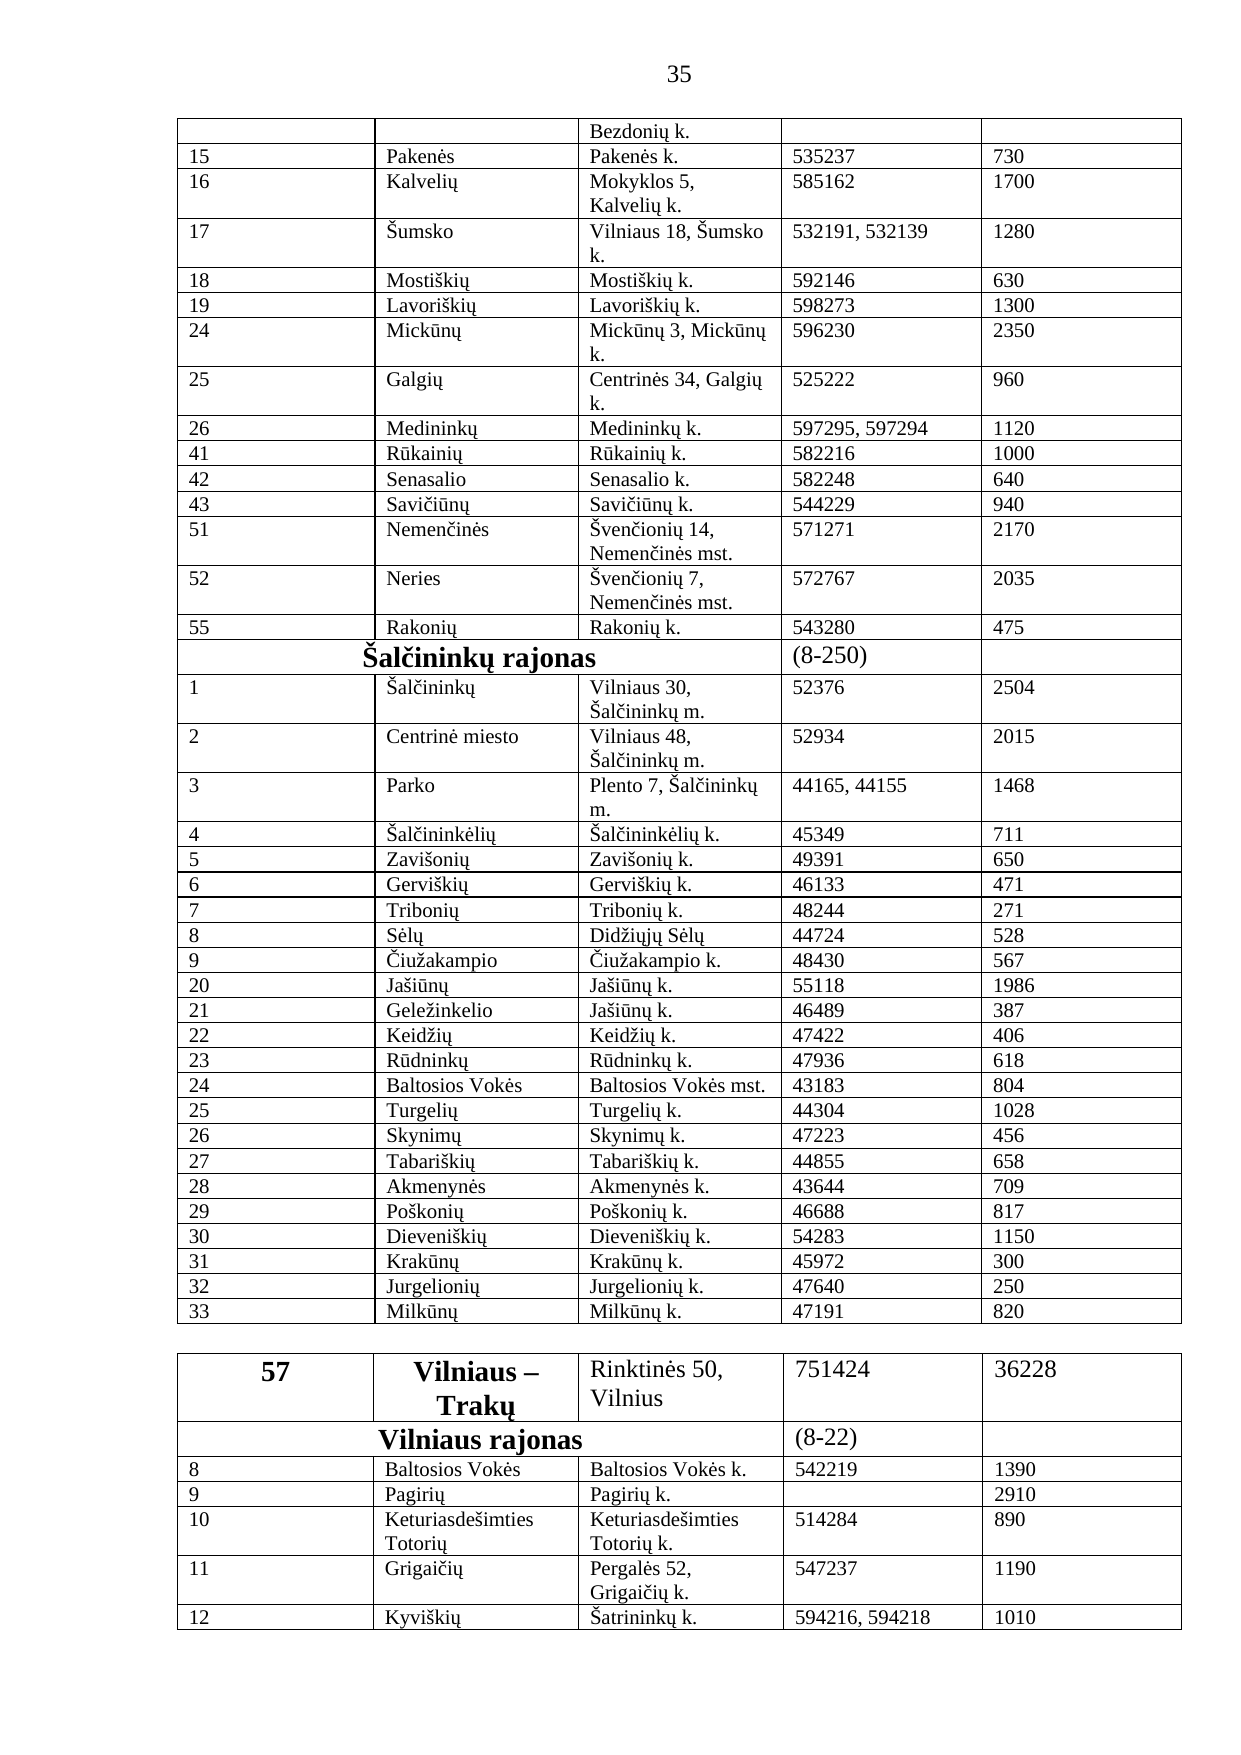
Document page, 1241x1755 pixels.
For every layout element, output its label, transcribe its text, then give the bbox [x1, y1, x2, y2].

table_cell 2910 [983, 1482, 1181, 1506]
table_cell 1986 [982, 973, 1181, 997]
table_cell Baltosios Vokės k. [579, 1457, 783, 1481]
table_cell [784, 1482, 982, 1506]
table_cell Skynimų k. [579, 1124, 781, 1147]
table_cell 658 [982, 1149, 1181, 1173]
table_cell 19 [178, 293, 374, 317]
table_cell 572767 [782, 566, 981, 614]
table_cell 1 [178, 675, 374, 723]
table_cell 44304 [782, 1098, 981, 1122]
table_cell Skynimų [376, 1124, 578, 1147]
table_cell 567 [982, 948, 1181, 972]
table_cell 2015 [982, 724, 1181, 772]
table_cell 22 [178, 1023, 374, 1047]
table_cell Poškonių k. [579, 1199, 781, 1223]
table_cell Senasalio [376, 466, 578, 491]
table_cell 45349 [782, 822, 981, 846]
table_cell 23 [178, 1048, 374, 1072]
table_cell Milkūnų k. [579, 1299, 781, 1323]
table_cell 592146 [782, 268, 981, 292]
table_cell 271 [982, 898, 1181, 922]
table_cell Plento 7, Šalčininkų m. [579, 773, 781, 821]
table_cell Rakonių k. [579, 615, 781, 639]
table_cell 387 [982, 998, 1181, 1022]
table_cell 2504 [982, 675, 1181, 723]
table_cell [782, 119, 981, 143]
table_cell Šalčininkėlių k. [579, 822, 781, 846]
table_cell 47191 [782, 1299, 981, 1323]
table_cell 43183 [782, 1073, 981, 1097]
table_cell [982, 640, 1181, 674]
table_cell Mokyklos 5, Kalvelių k. [579, 169, 781, 217]
table_cell (8-250) [782, 640, 981, 674]
table_cell 2035 [982, 566, 1181, 614]
table_cell 650 [982, 847, 1181, 871]
table_cell 514284 [784, 1507, 982, 1555]
table_cell 5 [178, 847, 374, 871]
table_cell Rūdninkų [376, 1048, 578, 1072]
table_cell 44165, 44155 [782, 773, 981, 821]
table_cell 46489 [782, 998, 981, 1022]
table_cell Medininkų k. [579, 416, 781, 440]
table_cell 585162 [782, 169, 981, 217]
table_cell Keturiasdešimties Totorių k. [579, 1507, 783, 1555]
table_cell 594216, 594218 [784, 1605, 982, 1629]
table_cell 45972 [782, 1249, 981, 1273]
table_cell 1280 [982, 219, 1181, 267]
table_cell Gerviškių k. [579, 873, 781, 896]
table_cell 47640 [782, 1274, 981, 1298]
table_cell 8 [178, 1457, 373, 1481]
table_cell 48430 [782, 948, 981, 972]
table_header 36228 [983, 1354, 1181, 1421]
table_cell 8 [178, 923, 374, 947]
table_cell Keidžių k. [579, 1023, 781, 1047]
table_cell 709 [982, 1174, 1181, 1198]
table_cell 250 [982, 1274, 1181, 1298]
table_cell 618 [982, 1048, 1181, 1072]
table_cell Nemenčinės [376, 517, 578, 565]
table_cell Mostiškių k. [579, 268, 781, 292]
table_cell 1700 [982, 169, 1181, 217]
table_cell [983, 1422, 1181, 1456]
table_cell Centrinės 34, Galgių k. [579, 367, 781, 415]
table_cell 55118 [782, 973, 981, 997]
table_cell Šalčininkų rajonas [178, 640, 781, 674]
table_cell 26 [178, 1124, 374, 1147]
table_cell 52376 [782, 675, 981, 723]
table_cell Didžiųjų Sėlų [579, 923, 781, 947]
table_cell Čiužakampio k. [579, 948, 781, 972]
table_cell 640 [982, 466, 1181, 491]
table_cell 7 [178, 898, 374, 922]
table_cell Zavišonių [376, 847, 578, 871]
table_cell Centrinė miesto [376, 724, 578, 772]
table_cell 1150 [982, 1224, 1181, 1248]
table_cell 44855 [782, 1149, 981, 1173]
table_cell 51 [178, 517, 374, 565]
table_cell 24 [178, 318, 374, 366]
table_cell 1300 [982, 293, 1181, 317]
table_cell 6 [178, 873, 374, 896]
table_cell 17 [178, 219, 374, 267]
table_cell Tribonių k. [579, 898, 781, 922]
table_cell 10 [178, 1507, 373, 1555]
table_cell Baltosios Vokės [374, 1457, 578, 1481]
table_cell 960 [982, 367, 1181, 415]
table_cell 2350 [982, 318, 1181, 366]
table_cell 535237 [782, 144, 981, 168]
table_cell 582216 [782, 441, 981, 465]
table_cell 582248 [782, 466, 981, 491]
table_cell 804 [982, 1073, 1181, 1097]
table_cell Rūdninkų k. [579, 1048, 781, 1072]
table_cell [376, 119, 578, 143]
table_cell 25 [178, 1098, 374, 1122]
table_cell 49391 [782, 847, 981, 871]
table_cell 21 [178, 998, 374, 1022]
table_cell 2 [178, 724, 374, 772]
table_cell Šatrininkų k. [579, 1605, 783, 1629]
table_cell Keidžių [376, 1023, 578, 1047]
table_cell 52934 [782, 724, 981, 772]
table_cell Jašiūnų [376, 973, 578, 997]
table_cell Pagirių k. [579, 1482, 783, 1506]
table_cell Gerviškių [376, 873, 578, 896]
table_cell Senasalio k. [579, 466, 781, 491]
table_cell 711 [982, 822, 1181, 846]
table_cell Medininkų [376, 416, 578, 440]
table_cell Turgelių [376, 1098, 578, 1122]
table_cell Jašiūnų k. [579, 998, 781, 1022]
table_cell 820 [982, 1299, 1181, 1323]
table_cell 1190 [983, 1556, 1181, 1604]
table_cell Pakenės [376, 144, 578, 168]
table_cell Pakenės k. [579, 144, 781, 168]
table_cell Mostiškių [376, 268, 578, 292]
table_cell 630 [982, 268, 1181, 292]
table_cell Parko [376, 773, 578, 821]
table_cell 1120 [982, 416, 1181, 440]
table_cell Lavoriškių k. [579, 293, 781, 317]
table_cell Galgių [376, 367, 578, 415]
table_cell Grigaičių [374, 1556, 578, 1604]
table_cell 55 [178, 615, 374, 639]
table_cell Krakūnų k. [579, 1249, 781, 1273]
table_cell 11 [178, 1556, 373, 1604]
table_cell 43 [178, 492, 374, 516]
table_cell Vilniaus rajonas [178, 1422, 783, 1456]
table_cell 543280 [782, 615, 981, 639]
table_cell 30 [178, 1224, 374, 1248]
table_cell Dieveniškių k. [579, 1224, 781, 1248]
table_cell 16 [178, 169, 374, 217]
table_cell 27 [178, 1149, 374, 1173]
table_cell Vilniaus 30, Šalčininkų m. [579, 675, 781, 723]
table_cell Jurgelionių k. [579, 1274, 781, 1298]
table_cell Poškonių [376, 1199, 578, 1223]
table_cell 12 [178, 1605, 373, 1629]
table_cell 26 [178, 416, 374, 440]
table_cell 32 [178, 1274, 374, 1298]
table_cell Rakonių [376, 615, 578, 639]
table_header 57 [178, 1354, 373, 1421]
table_cell 20 [178, 973, 374, 997]
table_cell 25 [178, 367, 374, 415]
table_cell 29 [178, 1199, 374, 1223]
table_cell Kyviškių [374, 1605, 578, 1629]
table_cell Pergalės 52, Grigaičių k. [579, 1556, 783, 1604]
table_cell Lavoriškių [376, 293, 578, 317]
table_cell 300 [982, 1249, 1181, 1273]
table_header 751424 [784, 1354, 982, 1421]
table_cell Rūkainių k. [579, 441, 781, 465]
table_cell Jurgelionių [376, 1274, 578, 1298]
table_cell [178, 119, 374, 143]
table_cell Neries [376, 566, 578, 614]
table_cell 9 [178, 948, 374, 972]
table_cell Dieveniškių [376, 1224, 578, 1248]
table_cell 528 [982, 923, 1181, 947]
table_cell 817 [982, 1199, 1181, 1223]
table_cell 542219 [784, 1457, 982, 1481]
table_cell Vilniaus 48, Šalčininkų m. [579, 724, 781, 772]
table_cell Bezdonių k. [579, 119, 781, 143]
table_cell 42 [178, 466, 374, 491]
table_cell 46688 [782, 1199, 981, 1223]
table_cell Krakūnų [376, 1249, 578, 1273]
table_cell Švenčionių 7, Nemenčinės mst. [579, 566, 781, 614]
table_cell 31 [178, 1249, 374, 1273]
table_cell 24 [178, 1073, 374, 1097]
table_cell Geležinkelio [376, 998, 578, 1022]
table_cell 47422 [782, 1023, 981, 1047]
table_cell Kalvelių [376, 169, 578, 217]
table_cell 525222 [782, 367, 981, 415]
table_cell Tribonių [376, 898, 578, 922]
table_cell 596230 [782, 318, 981, 366]
table_cell Savičiūnų k. [579, 492, 781, 516]
table_cell 33 [178, 1299, 374, 1323]
table_cell Tabariškių k. [579, 1149, 781, 1173]
table_cell 15 [178, 144, 374, 168]
table_cell Baltosios Vokės mst. [579, 1073, 781, 1097]
table_cell Keturiasdešimties Totorių [374, 1507, 578, 1555]
table_cell 1390 [983, 1457, 1181, 1481]
table_cell Švenčionių 14, Nemenčinės mst. [579, 517, 781, 565]
table_cell 4 [178, 822, 374, 846]
table_cell 1468 [982, 773, 1181, 821]
table_cell 52 [178, 566, 374, 614]
table_cell 1010 [983, 1605, 1181, 1629]
table_cell 46133 [782, 873, 981, 896]
table_cell 41 [178, 441, 374, 465]
table_cell Akmenynės k. [579, 1174, 781, 1198]
table_cell Milkūnų [376, 1299, 578, 1323]
table_cell Jašiūnų k. [579, 973, 781, 997]
table_cell Sėlų [376, 923, 578, 947]
table_cell 28 [178, 1174, 374, 1198]
table_cell 532191, 532139 [782, 219, 981, 267]
table_cell Pagirių [374, 1482, 578, 1506]
table_cell 544229 [782, 492, 981, 516]
table_cell Mickūnų [376, 318, 578, 366]
table_cell Baltosios Vokės [376, 1073, 578, 1097]
table_cell 597295, 597294 [782, 416, 981, 440]
table_cell 18 [178, 268, 374, 292]
table_cell Šalčininkėlių [376, 822, 578, 846]
table_cell Rūkainių [376, 441, 578, 465]
table_cell 54283 [782, 1224, 981, 1248]
table_cell 2170 [982, 517, 1181, 565]
table_cell 475 [982, 615, 1181, 639]
table_cell 406 [982, 1023, 1181, 1047]
table_cell 598273 [782, 293, 981, 317]
table_cell 47936 [782, 1048, 981, 1072]
table_cell 571271 [782, 517, 981, 565]
table_cell 547237 [784, 1556, 982, 1604]
table_cell 3 [178, 773, 374, 821]
table_cell 48244 [782, 898, 981, 922]
table_cell 1028 [982, 1098, 1181, 1122]
table_header Rinktinės 50, Vilnius [579, 1354, 783, 1421]
table_cell [982, 119, 1181, 143]
table_cell (8-22) [784, 1422, 982, 1456]
table_cell Savičiūnų [376, 492, 578, 516]
table_cell Čiužakampio [376, 948, 578, 972]
table_cell Turgelių k. [579, 1098, 781, 1122]
table_cell 890 [983, 1507, 1181, 1555]
table_cell Šalčininkų [376, 675, 578, 723]
table_cell Šumsko [376, 219, 578, 267]
table_cell Tabariškių [376, 1149, 578, 1173]
table_header Vilniaus – Trakų [374, 1354, 578, 1421]
table_cell 47223 [782, 1124, 981, 1147]
table_cell 471 [982, 873, 1181, 896]
table_cell 940 [982, 492, 1181, 516]
table_cell 44724 [782, 923, 981, 947]
table_cell 1000 [982, 441, 1181, 465]
table_cell Akmenynės [376, 1174, 578, 1198]
table_cell 456 [982, 1124, 1181, 1147]
table_cell Vilniaus 18, Šumsko k. [579, 219, 781, 267]
table_cell 730 [982, 144, 1181, 168]
table_cell Mickūnų 3, Mickūnų k. [579, 318, 781, 366]
table_cell Zavišonių k. [579, 847, 781, 871]
table_cell 9 [178, 1482, 373, 1506]
table_cell 43644 [782, 1174, 981, 1198]
